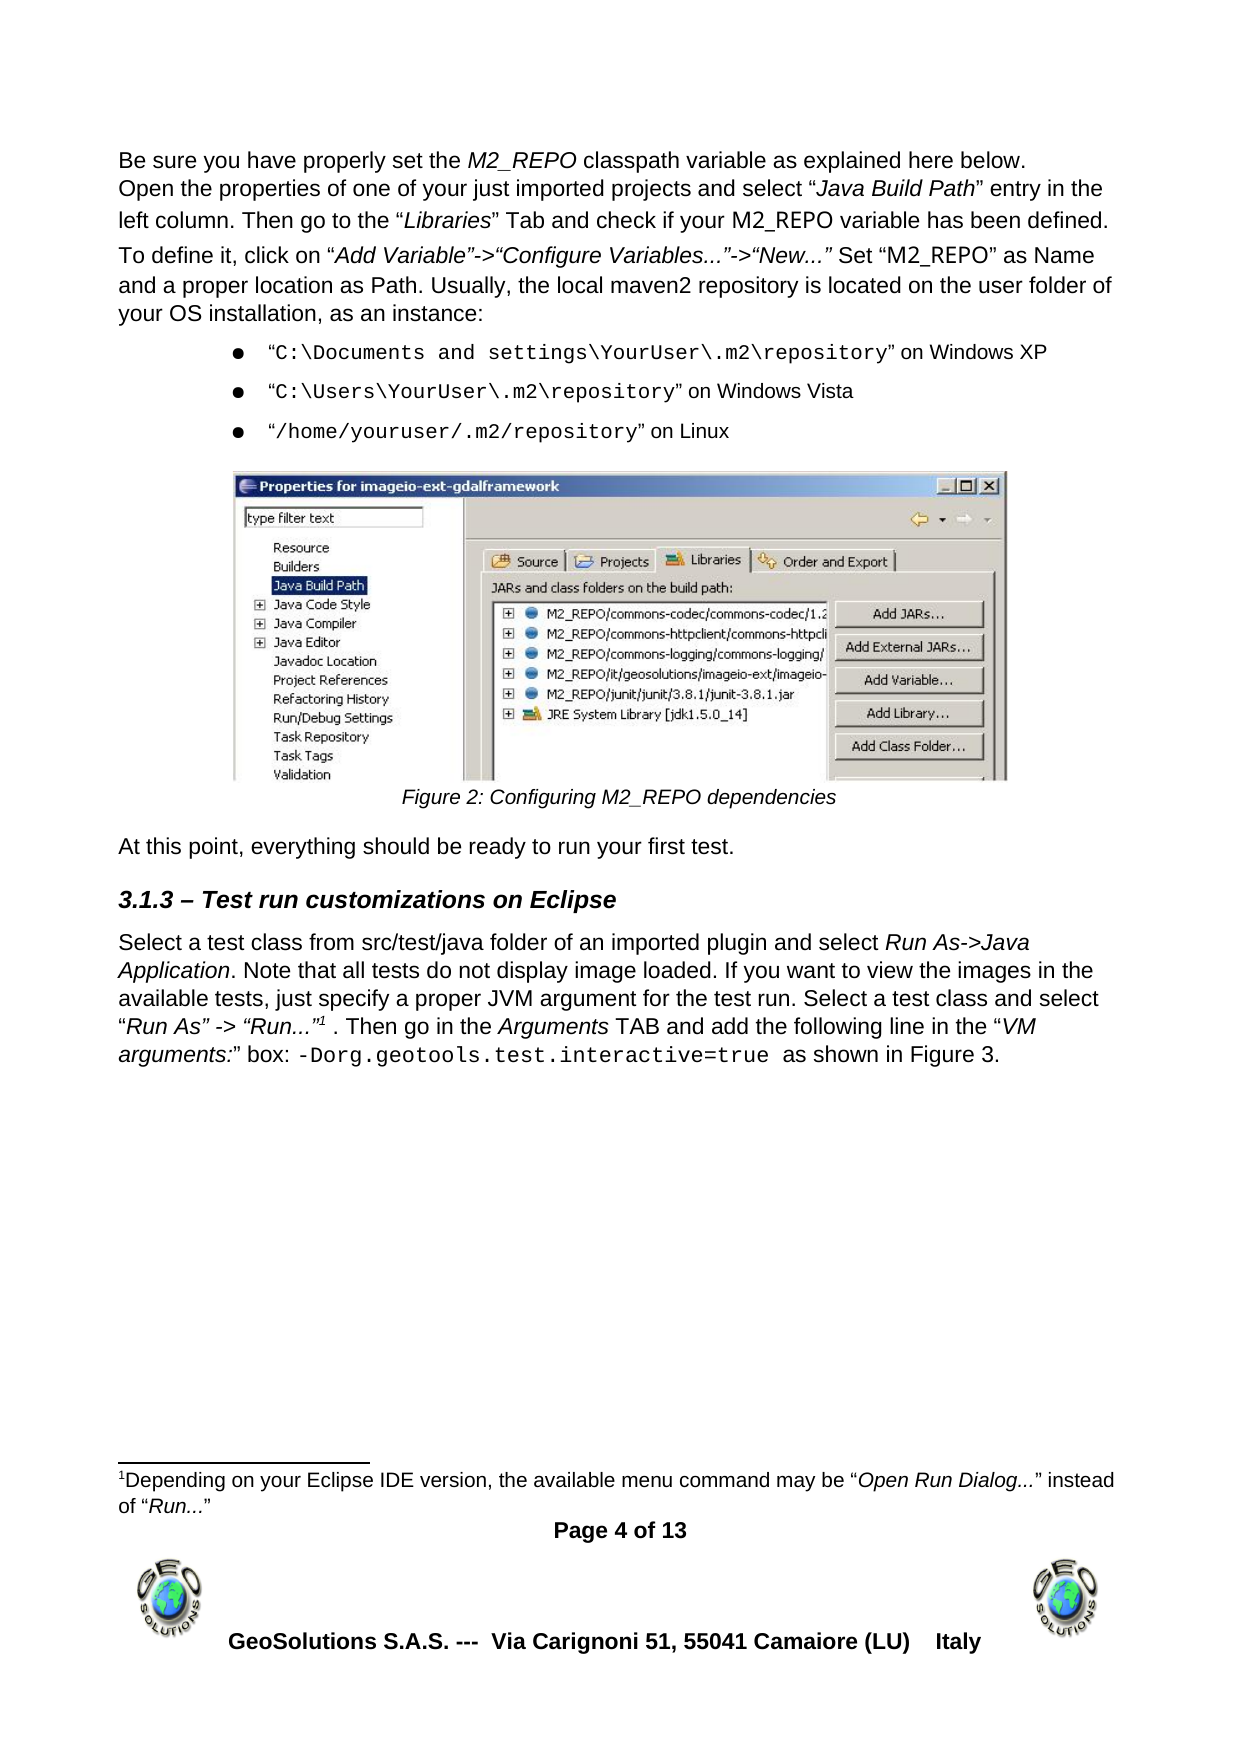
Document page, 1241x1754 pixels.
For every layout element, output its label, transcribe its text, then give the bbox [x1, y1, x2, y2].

text Be sure you have properly set the M2_REPO classpath variable as explained here below. Open the properties of one of your just imported projects and select “Java Build Path” entry in the left column. Then go to the “Libraries” Tab and check if your M2_REPO variable has been defined. To define it, click on “Add Variable”->“Configure Variables...”->“New...” Set “M2_REPO” as Name and a proper location as Path. Usually, the local maven2 repository is located on the user folder of your OS installation, as an instance: [118, 148, 1122, 326]
list “/home/youruser/.m2/repository” on Linux [231, 419, 1122, 444]
picture [1030, 1552, 1101, 1641]
text Figure 2: Configuring M2_REPO dependencies [233, 783, 1007, 808]
picture [134, 1552, 205, 1641]
list “C:\Documents and settings\YourUser\.m2\repository” on Windows XP [231, 341, 1122, 366]
text Depending on your Eclipse IDE version, the available menu command may be “Open Run Dialog...” instead of “Run...” [118, 1469, 1122, 1518]
text Select a test class from src/test/java folder of an imported plugin and select Run As->Java Application. Note that all tests do not display image loaded. If you want to view the images in the available tests, just specify a proper JVM argument for the test run. Select a test class and select “Run As” -> “Run...” . Then go in the Arguments TAB and add the following line in the “VM arguments:” box: -Dorg.geotools.test.interactive=true as shown in Figure 3. [118, 929, 1122, 1069]
picture [232, 471, 1008, 783]
text At this point, everything should be ready to run your first test. [118, 459, 1122, 859]
list “C:\Users\YourUser\.m2\repository” on Windows Vista [231, 380, 1122, 405]
subtitle 3.1.3 – Test run customizations on Eclipse [118, 886, 1122, 914]
